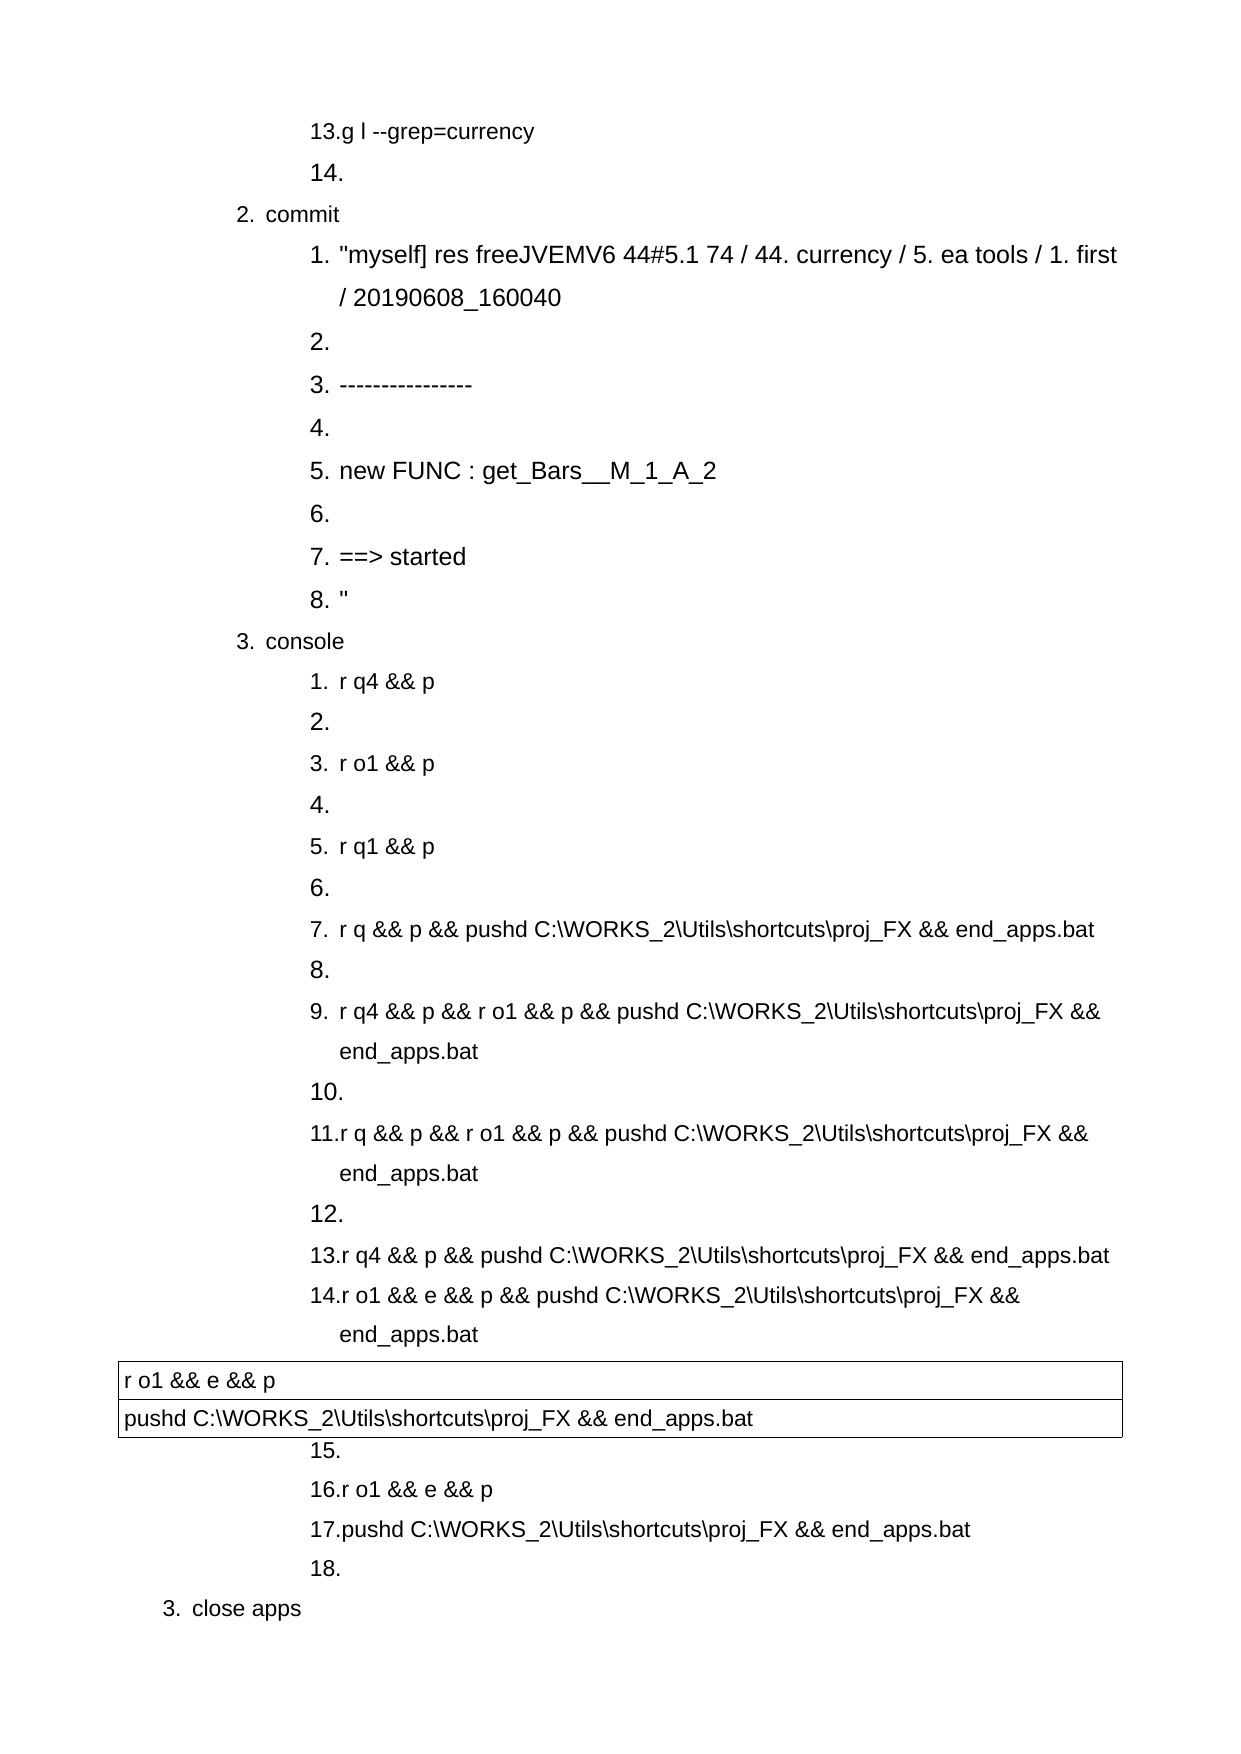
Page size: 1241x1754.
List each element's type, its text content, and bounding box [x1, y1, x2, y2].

list " [309, 585, 1122, 614]
list r o1 && e && p && pushd C:\WORKS_2\Utils\shortcuts\proj_FX && end_apps.bat [309, 1282, 1122, 1348]
list r q4 && p [309, 668, 1122, 694]
list commit [236, 201, 1122, 227]
list new FUNC : get_Bars__M_1_A_2 [309, 456, 1122, 484]
list r q1 && p [309, 833, 1122, 859]
list ==> started [309, 542, 1122, 571]
table_header r o1 && e && p [119, 1362, 1122, 1399]
list r o1 && p [309, 750, 1122, 777]
list pushd C:\WORKS_2\Utils\shortcuts\proj_FX && end_apps.bat [309, 1516, 1122, 1542]
list r q && p && r o1 && p && pushd C:\WORKS_2\Utils\shortcuts\proj_FX && end_apps.bat [309, 1120, 1122, 1186]
list close apps [162, 1595, 1122, 1621]
list console [236, 628, 1122, 655]
list ---------------- [309, 369, 1122, 398]
list "myself] res freeJVEMV6 44#5.1 74 / 44. currency / 5. ea tools / 1. first / 20190608_160040 [309, 240, 1122, 312]
list r o1 && e && p [309, 1476, 1122, 1503]
list r q4 && p && pushd C:\WORKS_2\Utils\shortcuts\proj_FX && end_apps.bat [309, 1242, 1122, 1269]
list g l --grep=currency [309, 118, 1122, 144]
list r q4 && p && r o1 && p && pushd C:\WORKS_2\Utils\shortcuts\proj_FX && end_apps.bat [309, 998, 1122, 1064]
table_cell pushd C:\WORKS_2\Utils\shortcuts\proj_FX && end_apps.bat [119, 1400, 1122, 1437]
list r q && p && pushd C:\WORKS_2\Utils\shortcuts\proj_FX && end_apps.bat [309, 916, 1122, 942]
